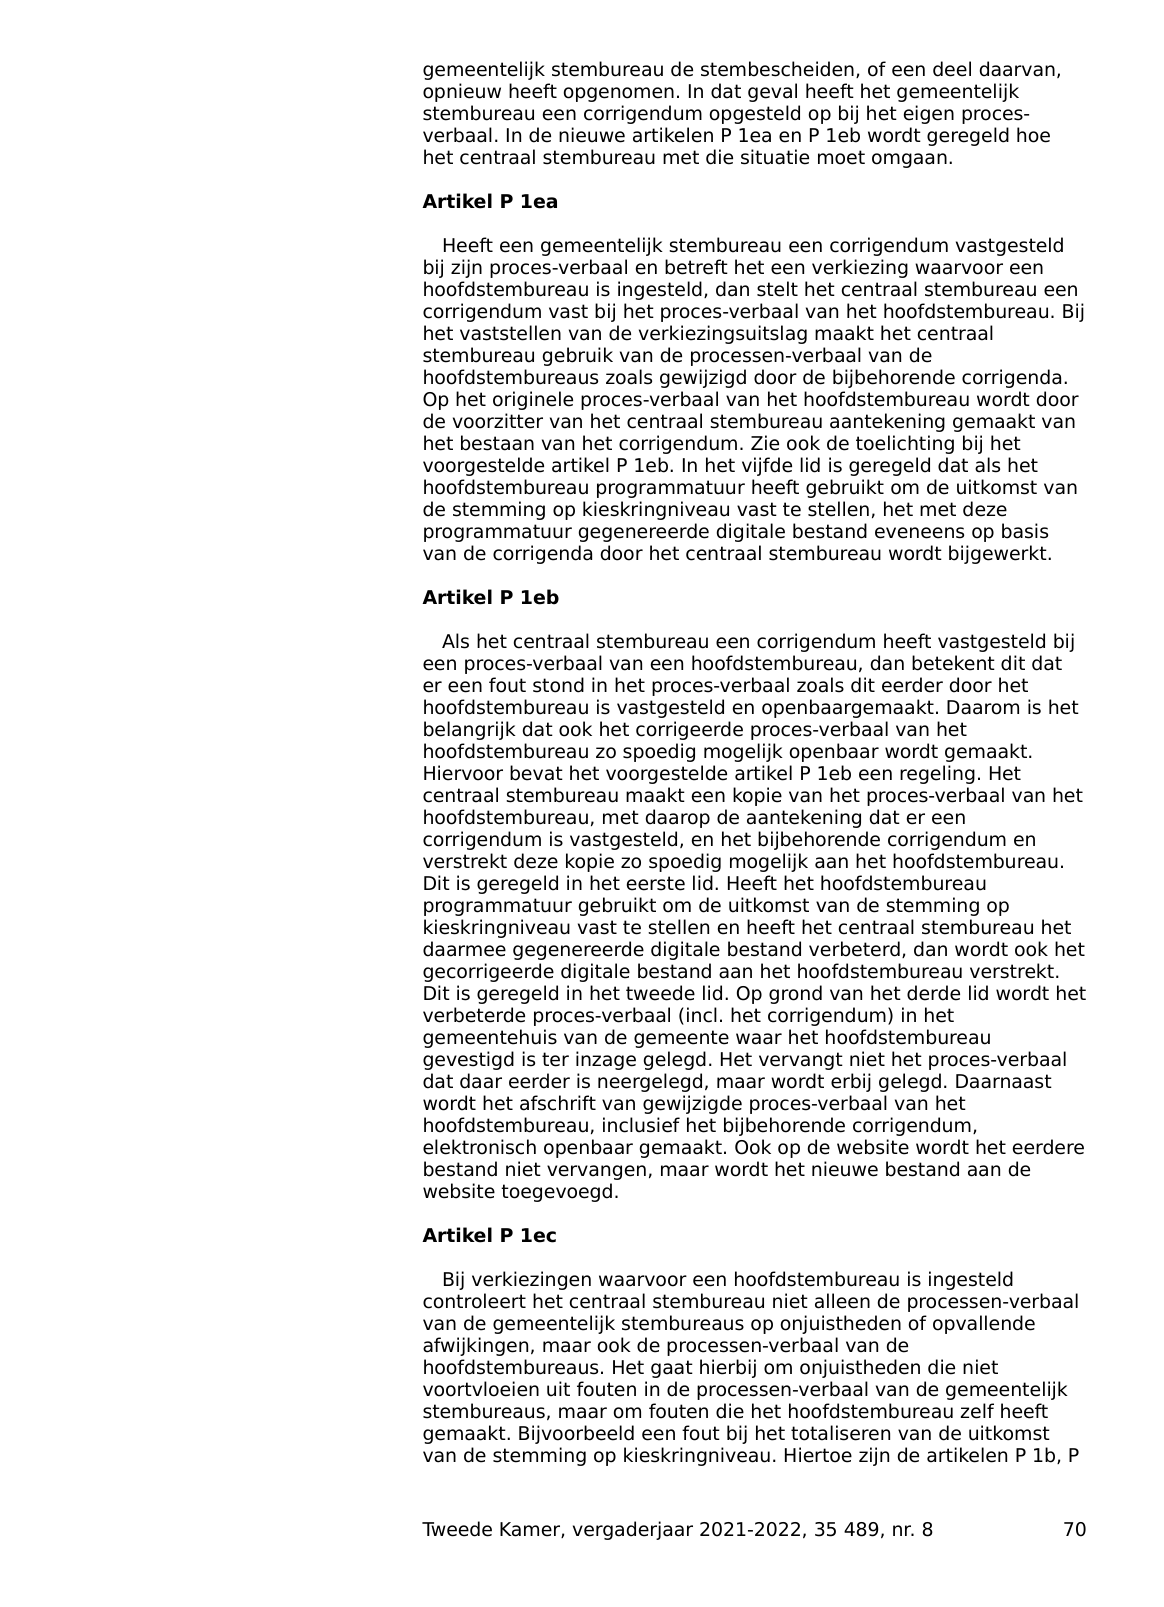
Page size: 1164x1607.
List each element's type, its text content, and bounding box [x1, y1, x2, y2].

text Heeft een gemeentelijk stembureau een corrigendum vastgesteld bij zijn proces-verbaal en betreft het een verkiezing waarvoor een hoofdstembureau is ingesteld, dan stelt het centraal stembureau een corrigendum vast bij het proces-verbaal van het hoofdstembureau. Bij het vaststellen van de verkiezingsuitslag maakt het centraal stembureau gebruik van de processen-verbaal van de hoofdstembureaus zoals gewijzigd door de bijbehorende corrigenda. Op het originele proces-verbaal van het hoofdstembureau wordt door de voorzitter van het centraal stembureau aantekening gemaakt van het bestaan van het corrigendum. Zie ook de toelichting bij het voorgestelde artikel P 1eb. In het vijfde lid is geregeld dat als het hoofdstembureau programmatuur heeft gebruikt om de uitkomst van de stemming op kieskringniveau vast te stellen, het met deze programmatuur gegenereerde digitale bestand eveneens op basis van de corrigenda door het centraal stembureau wordt bijgewerkt. [422, 235, 1087, 565]
subtitle Artikel P 1ea [422, 191, 1087, 213]
subtitle Artikel P 1eb [422, 587, 1087, 609]
text gemeentelijk stembureau de stembescheiden, of een deel daarvan, opnieuw heeft opgenomen. In dat geval heeft het gemeentelijk stembureau een corrigendum opgesteld op bij het eigen proces-verbaal. In de nieuwe artikelen P 1ea en P 1eb wordt geregeld hoe het centraal stembureau met die situatie moet omgaan. [422, 59, 1087, 169]
subtitle Artikel P 1ec [422, 1225, 1087, 1247]
text Als het centraal stembureau een corrigendum heeft vastgesteld bij een proces-verbaal van een hoofdstembureau, dan betekent dit dat er een fout stond in het proces-verbaal zoals dit eerder door het hoofdstembureau is vastgesteld en openbaargemaakt. Daarom is het belangrijk dat ook het corrigeerde proces-verbaal van het hoofdstembureau zo spoedig mogelijk openbaar wordt gemaakt. Hiervoor bevat het voorgestelde artikel P 1eb een regeling. Het centraal stembureau maakt een kopie van het proces-verbaal van het hoofdstembureau, met daarop de aantekening dat er een corrigendum is vastgesteld, en het bijbehorende corrigendum en verstrekt deze kopie zo spoedig mogelijk aan het hoofdstembureau. Dit is geregeld in het eerste lid. Heeft het hoofdstembureau programmatuur gebruikt om de uitkomst van de stemming op kieskringniveau vast te stellen en heeft het centraal stembureau het daarmee gegenereerde digitale bestand verbeterd, dan wordt ook het gecorrigeerde digitale bestand aan het hoofdstembureau verstrekt. Dit is geregeld in het tweede lid. Op grond van het derde lid wordt het verbeterde proces-verbaal (incl. het corrigendum) in het gemeentehuis van de gemeente waar het hoofdstembureau gevestigd is ter inzage gelegd. Het vervangt niet het proces-verbaal dat daar eerder is neergelegd, maar wordt erbij gelegd. Daarnaast wordt het afschrift van gewijzigde proces-verbaal van het hoofdstembureau, inclusief het bijbehorende corrigendum, elektronisch openbaar gemaakt. Ook op de website wordt het eerdere bestand niet vervangen, maar wordt het nieuwe bestand aan de website toegevoegd. [422, 631, 1087, 1203]
text Bij verkiezingen waarvoor een hoofdstembureau is ingesteld controleert het centraal stembureau niet alleen de processen-verbaal van de gemeentelijk stembureaus op onjuistheden of opvallende afwijkingen, maar ook de processen-verbaal van de hoofdstembureaus. Het gaat hierbij om onjuistheden die niet voortvloeien uit fouten in de processen-verbaal van de gemeentelijk stembureaus, maar om fouten die het hoofdstembureau zelf heeft gemaakt. Bijvoorbeeld een fout bij het totaliseren van de uitkomst van de stemming op kieskringniveau. Hiertoe zijn de artikelen P 1b, P [422, 1269, 1087, 1467]
